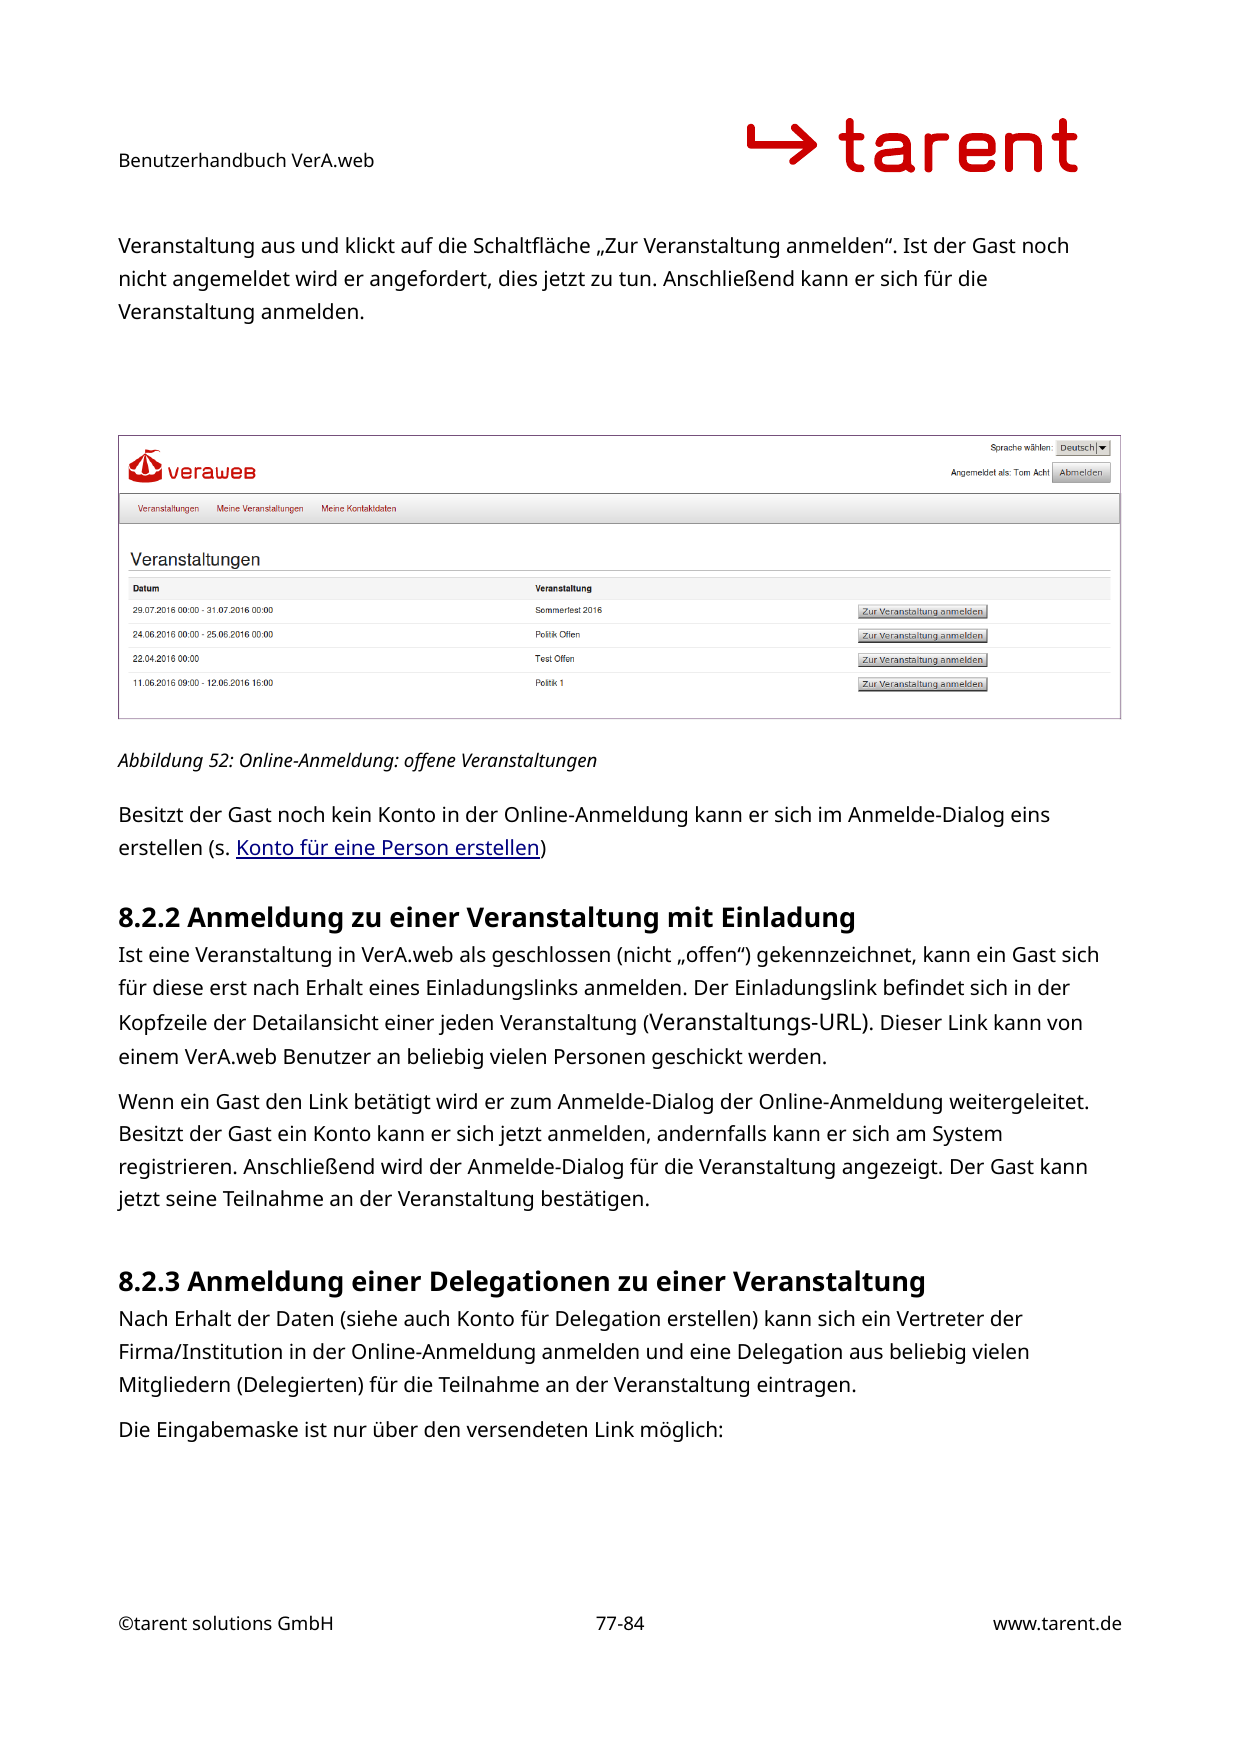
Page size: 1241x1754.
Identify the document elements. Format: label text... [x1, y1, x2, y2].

text [118, 407, 1122, 435]
text Ist eine Veranstaltung in VerA.web als geschlossen (nicht „offen“) gekennzeichnet, kann ein Gast sich für diese erst nach Erhalt eines Einladungslinks anmelden. Der Einladungslink befindet sich in der Kopfzeile der Detailansicht einer jeden Veranstaltung (Veranstaltungs-URL). Dieser Link kann von einem VerA.web Benutzer an beliebig vielen Personen geschickt werden. [118, 941, 1122, 1070]
text Veranstaltung aus und klickt auf die Schaltfläche „Zur Veranstaltung anmelden“. Ist der Gast noch nicht angemeldet wird er angefordert, dies jetzt zu tun. Anschließend kann er sich für die Veranstaltung anmelden. [118, 232, 1122, 325]
text Die Eingabemaske ist nur über den versendeten Link möglich: [118, 1415, 1122, 1443]
text Besitzt der Gast noch kein Konto in der Online-Anmeldung kann er sich im Anmelde-Dialog eins erstellen (s. Konto für eine Person erstellen) [118, 773, 1122, 861]
text Nach Erhalt der Daten (siehe auch Konto für Delegation erstellen) kann sich ein Vertreter der Firma/Institution in der Online-Anmeldung anmelden und eine Delegation aus beliebig vielen Mitgliedern (Delegierten) für die Teilnahme an der Veranstaltung eintragen. [118, 1304, 1122, 1398]
picture [118, 435, 1122, 720]
subtitle Anmeldung einer Delegationen zu einer Veranstaltung [118, 1262, 1122, 1299]
text Wenn ein Gast den Link betätigt wird er zum Anmelde-Dialog der Online-Anmeldung weitergeleitet. Besitzt der Gast ein Konto kann er sich jetzt anmelden, andernfalls kann er sich am System registrieren. Anschließend wird der Anmelde-Dialog für die Veranstaltung angezeigt. Der Gast kann jetzt seine Teilnahme an der Veranstaltung bestätigen. [118, 1087, 1122, 1213]
text Abbildung 52: Online-Anmeldung: offene Veranstaltungen [118, 720, 1122, 773]
subtitle Anmeldung zu einer Veranstaltung mit Einladung [118, 898, 1122, 935]
